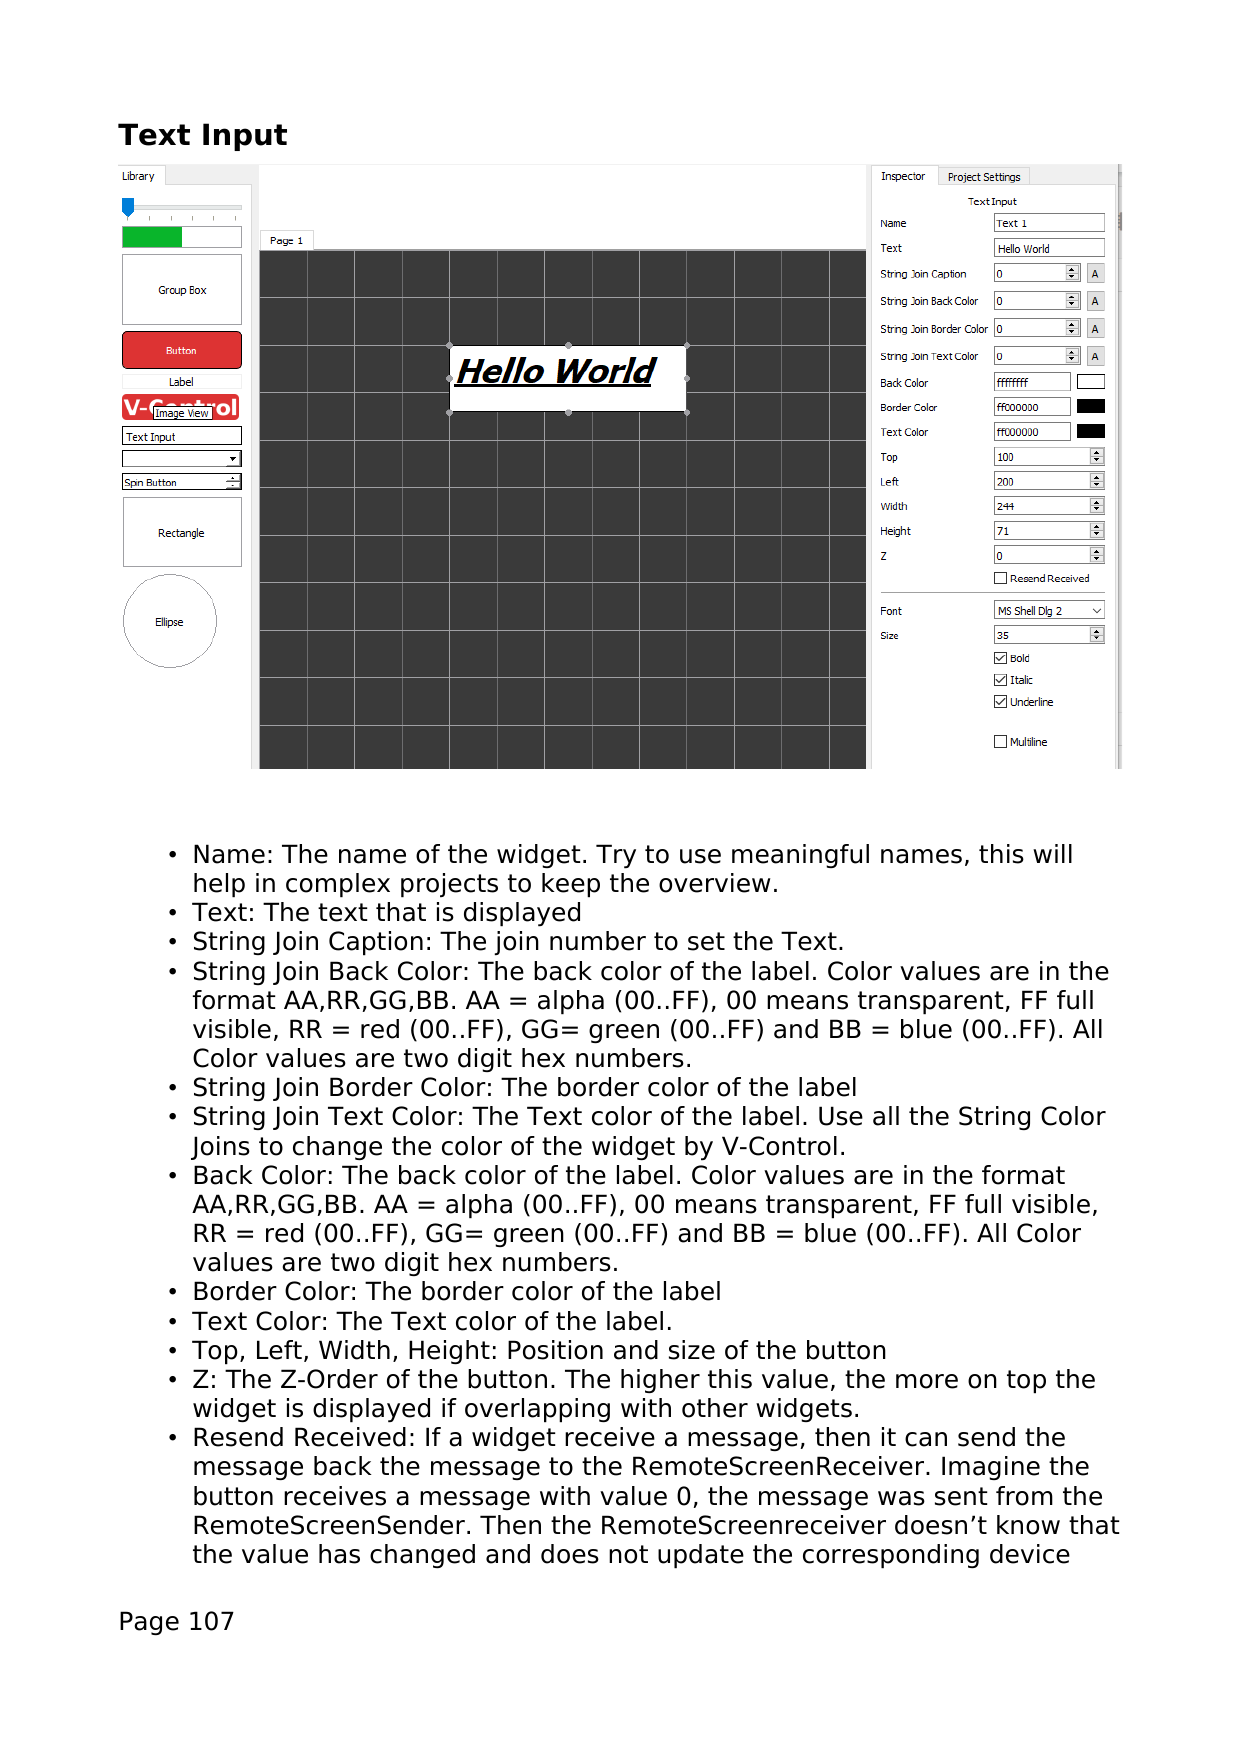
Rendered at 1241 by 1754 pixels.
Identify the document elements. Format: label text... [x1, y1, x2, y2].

list String Join Back Color: The back color of the label. Color values are in the format AA,RR,GG,BB. AA = alpha (00..FF), 00 means transparent, FF full visible, RR = red (00..FF), GG= green (00..FF) and BB = blue (00..FF). All Color values are two digit hex numbers. [177, 957, 1122, 1073]
subtitle Text Input [118, 118, 1122, 152]
list Border Color: The border color of the label [177, 1278, 1122, 1307]
picture [118, 164, 1123, 769]
list String Join Text Color: The Text color of the label. Use all the String Color Joins to change the color of the widget by V-Control. [177, 1103, 1122, 1161]
list Name: The name of the widget. Try to use meaningful names, this will help in complex projects to keep the overview. [177, 840, 1122, 898]
list Top, Left, Width, Height: Position and size of the button [177, 1336, 1122, 1365]
list Text Color: The Text color of the label. [177, 1307, 1122, 1336]
list Z: The Z-Order of the button. The higher this value, the more on top the widget is displayed if overlapping with other widgets. [177, 1365, 1122, 1423]
list Text: The text that is displayed [177, 898, 1122, 928]
list Back Color: The back color of the label. Color values are in the format AA,RR,GG,BB. AA = alpha (00..FF), 00 means transparent, FF full visible, RR = red (00..FF), GG= green (00..FF) and BB = blue (00..FF). All Color values are two digit hex numbers. [177, 1161, 1122, 1278]
list String Join Border Color: The border color of the label [177, 1073, 1122, 1103]
list String Join Caption: The join number to set the Text. [177, 928, 1122, 957]
list Resend Received: If a widget receive a message, then it can send the message back the message to the RemoteScreenReceiver. Imagine the button receives a message with value 0, the message was sent from the RemoteScreenSender. Then the RemoteScreenreceiver doesn’t know that the value has changed and does not update the corresponding device [177, 1423, 1122, 1569]
